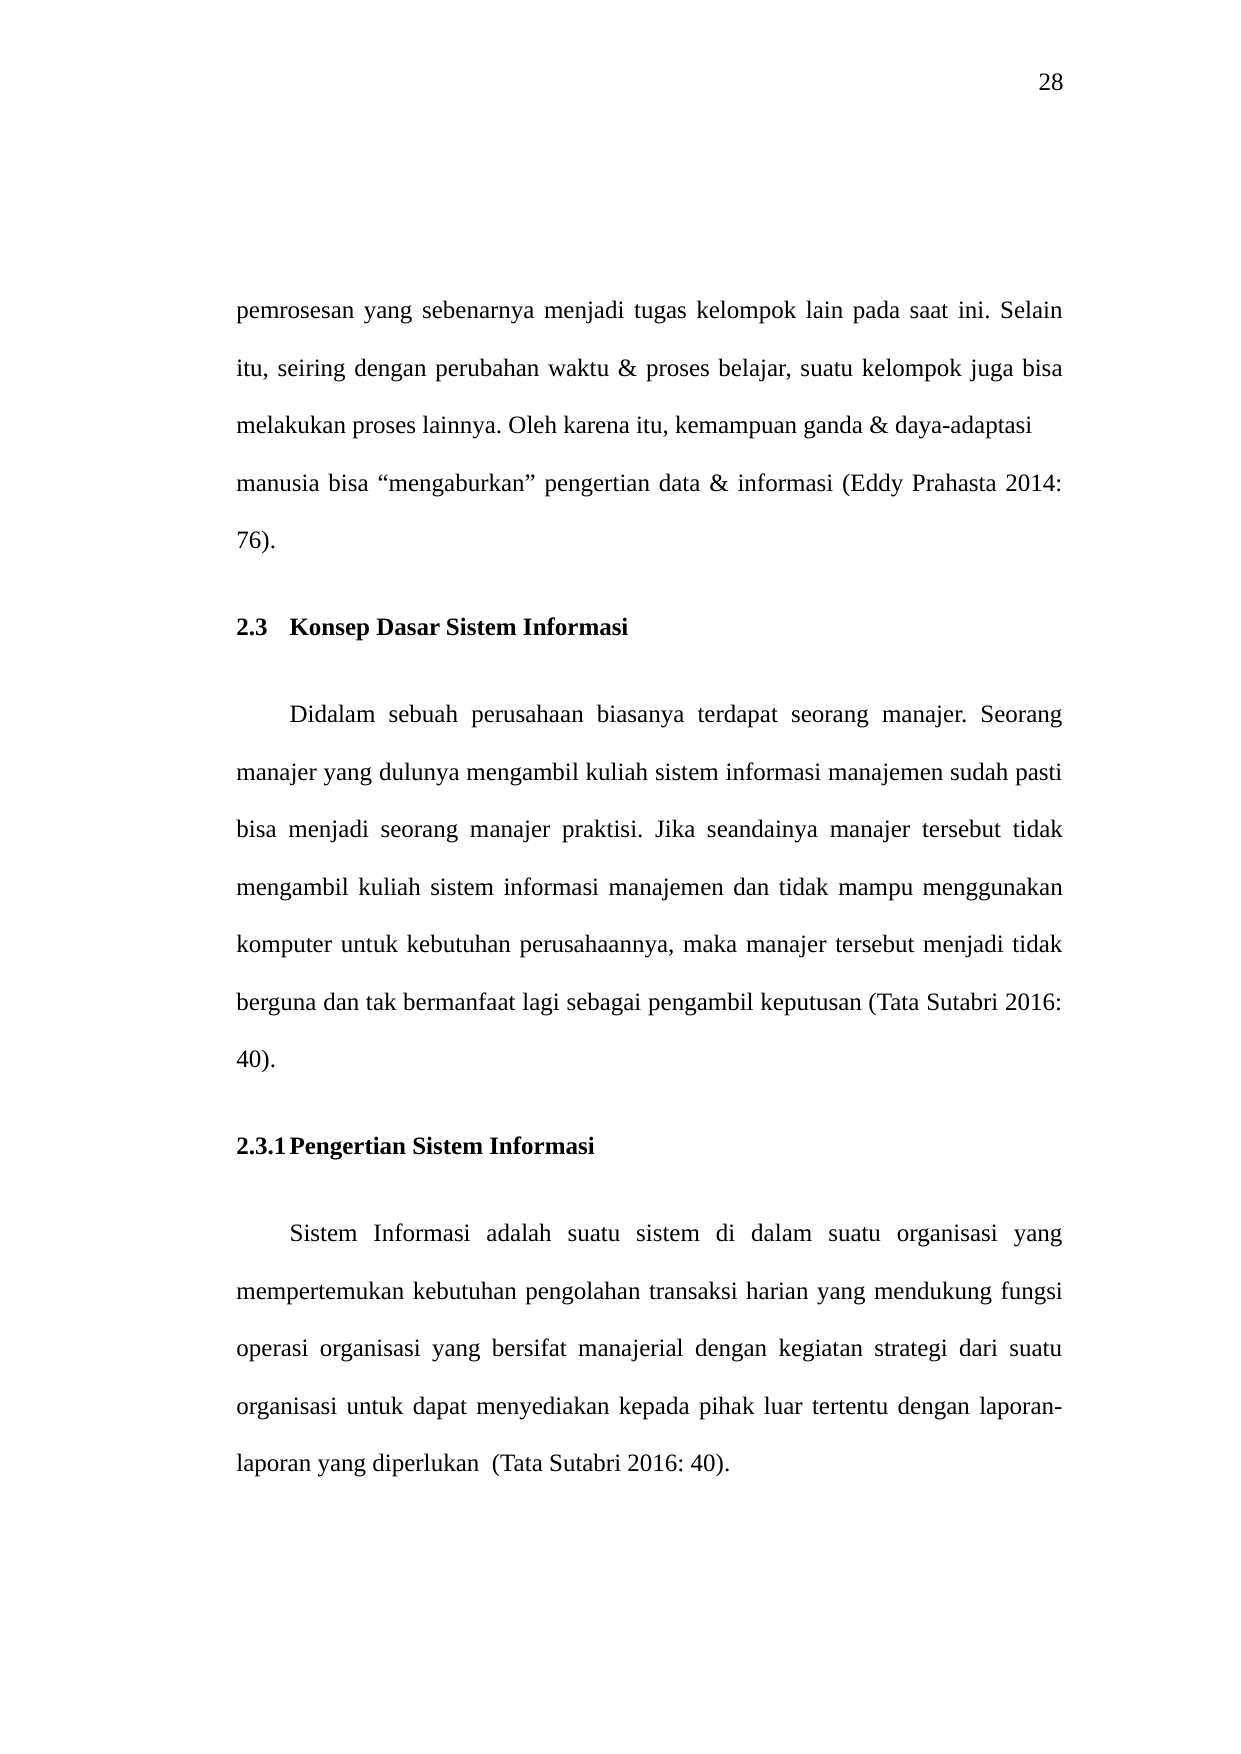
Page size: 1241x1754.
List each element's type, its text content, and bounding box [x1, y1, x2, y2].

text pemrosesan yang sebenarnya menjadi tugas kelompok lain pada saat ini. Selain itu, seiring dengan perubahan waktu & proses belajar, suatu kelompok juga bisa melakukan proses lainnya. Oleh karena itu, kemampuan ganda & daya-adaptasi [236, 295, 1063, 439]
text manusia bisa “mengaburkan” pengertian data & informasi (Eddy Prahasta 2014: 76). [236, 468, 1063, 554]
subtitle 2.3.1 Pengertian Sistem Informasi [236, 1131, 1063, 1160]
text Didalam sebuah perusahaan biasanya terdapat seorang manajer. Seorang manajer yang dulunya mengambil kuliah sistem informasi manajemen sudah pasti bisa menjadi seorang manajer praktisi. Jika seandainya manajer tersebut tidak mengambil kuliah sistem informasi manajemen dan tidak mampu menggunakan komputer untuk kebutuhan perusahaannya, maka manajer tersebut menjadi tidak berguna dan tak bermanfaat lagi sebagai pengambil keputusan (Tata Sutabri 2016: 40). [236, 699, 1063, 1073]
subtitle 2.3 Konsep Dasar Sistem Informasi [236, 612, 1063, 641]
text Sistem Informasi adalah suatu sistem di dalam suatu organisasi yang mempertemukan kebutuhan pengolahan transaksi harian yang mendukung fungsi operasi organisasi yang bersifat manajerial dengan kegiatan strategi dari suatu organisasi untuk dapat menyediakan kepada pihak luar tertentu dengan laporan-laporan yang diperlukan (Tata Sutabri 2016: 40). [236, 1218, 1063, 1477]
